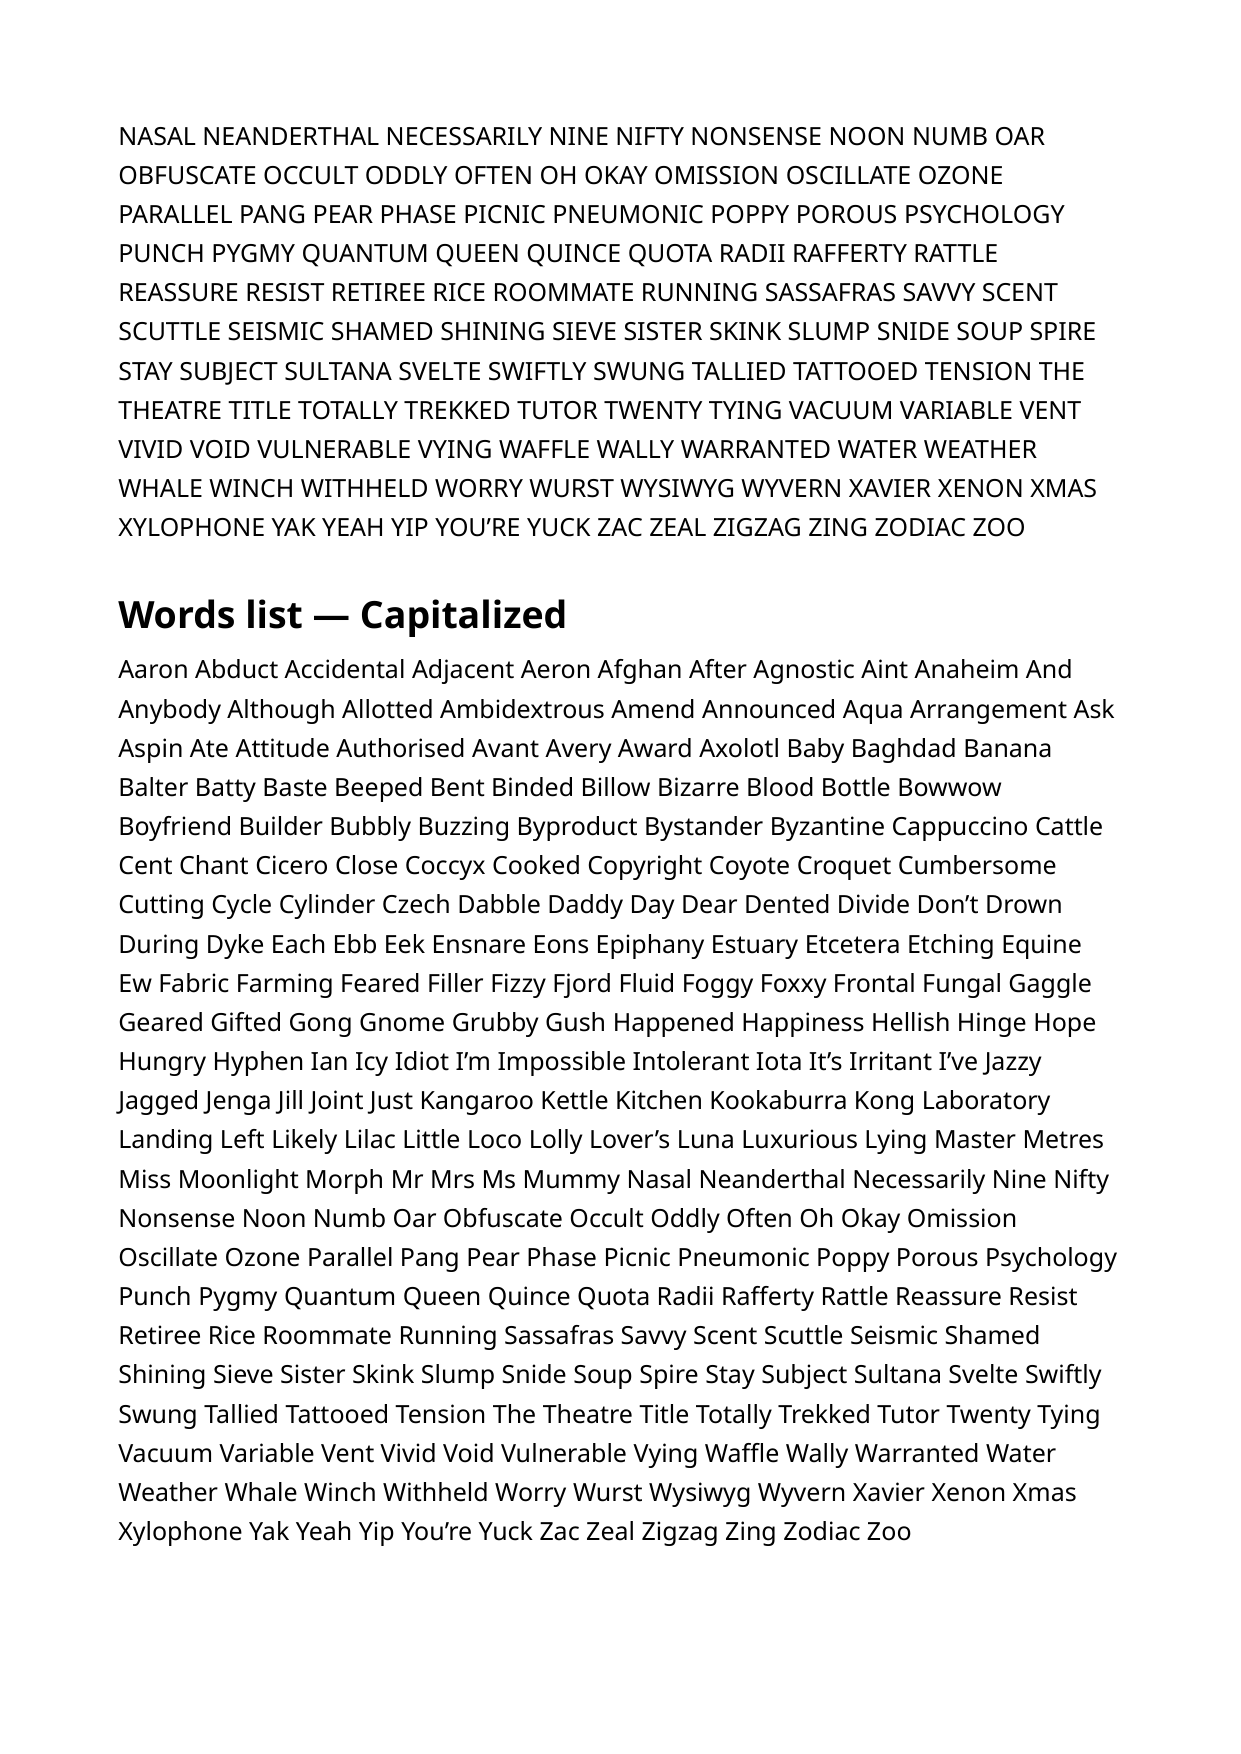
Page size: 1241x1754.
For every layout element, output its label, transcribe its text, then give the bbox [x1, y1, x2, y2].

text Aaron Abduct Accidental Adjacent Aeron Afghan After Agnostic Aint Anaheim And Anybody Although Allotted Ambidextrous Amend Announced Aqua Arrangement Ask Aspin Ate Attitude Authorised Avant Avery Award Axolotl Baby Baghdad Banana Balter Batty Baste Beeped Bent Binded Billow Bizarre Blood Bottle Bowwow Boyfriend Builder Bubbly Buzzing Byproduct Bystander Byzantine Cappuccino Cattle Cent Chant Cicero Close Coccyx Cooked Copyright Coyote Croquet Cumbersome Cutting Cycle Cylinder Czech Dabble Daddy Day Dear Dented Divide Don’t Drown During Dyke Each Ebb Eek Ensnare Eons Epiphany Estuary Etcetera Etching Equine Ew Fabric Farming Feared Filler Fizzy Fjord Fluid Foggy Foxxy Frontal Fungal Gaggle Geared Gifted Gong Gnome Grubby Gush Happened Happiness Hellish Hinge Hope Hungry Hyphen Ian Icy Idiot I’m Impossible Intolerant Iota It’s Irritant I’ve Jazzy Jagged Jenga Jill Joint Just Kangaroo Kettle Kitchen Kookaburra Kong Laboratory Landing Left Likely Lilac Little Loco Lolly Lover’s Luna Luxurious Lying Master Metres Miss Moonlight Morph Mr Mrs Ms Mummy Nasal Neanderthal Necessarily Nine Nifty Nonsense Noon Numb Oar Obfuscate Occult Oddly Often Oh Okay Omission Oscillate Ozone Parallel Pang Pear Phase Picnic Pneumonic Poppy Porous Psychology Punch Pygmy Quantum Queen Quince Quota Radii Rafferty Rattle Reassure Resist Retiree Rice Roommate Running Sassafras Savvy Scent Scuttle Seismic Shamed Shining Sieve Sister Skink Slump Snide Soup Spire Stay Subject Sultana Svelte Swiftly Swung Tallied Tattooed Tension The Theatre Title Totally Trekked Tutor Twenty Tying Vacuum Variable Vent Vivid Void Vulnerable Vying Waffle Wally Warranted Water Weather Whale Winch Withheld Worry Wurst Wysiwyg Wyvern Xavier Xenon Xmas Xylophone Yak Yeah Yip You’re Yuck Zac Zeal Zigzag Zing Zodiac Zoo [118, 652, 1122, 1548]
subtitle Words list — Capitalized [118, 588, 1122, 639]
text NASAL NEANDERTHAL NECESSARILY NINE NIFTY NONSENSE NOON NUMB OAR OBFUSCATE OCCULT ODDLY OFTEN OH OKAY OMISSION OSCILLATE OZONE PARALLEL PANG PEAR PHASE PICNIC PNEUMONIC POPPY POROUS PSYCHOLOGY PUNCH PYGMY QUANTUM QUEEN QUINCE QUOTA RADII RAFFERTY RATTLE REASSURE RESIST RETIREE RICE ROOMMATE RUNNING SASSAFRAS SAVVY SCENT SCUTTLE SEISMIC SHAMED SHINING SIEVE SISTER SKINK SLUMP SNIDE SOUP SPIRE STAY SUBJECT SULTANA SVELTE SWIFTLY SWUNG TALLIED TATTOOED TENSION THE THEATRE TITLE TOTALLY TREKKED TUTOR TWENTY TYING VACUUM VARIABLE VENT VIVID VOID VULNERABLE VYING WAFFLE WALLY WARRANTED WATER WEATHER WHALE WINCH WITHHELD WORRY WURST WYSIWYG WYVERN XAVIER XENON XMAS XYLOPHONE YAK YEAH YIP YOU’RE YUCK ZAC ZEAL ZIGZAG ZING ZODIAC ZOO [118, 118, 1122, 544]
